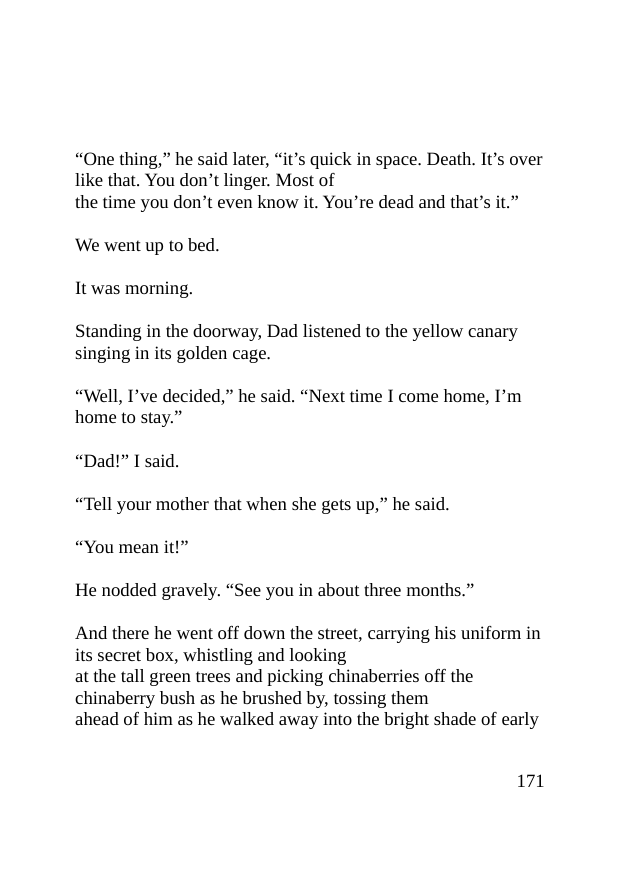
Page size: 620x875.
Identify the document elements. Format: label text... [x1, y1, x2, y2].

text “One thing,” he said later, “it’s quick in space. Death. It’s over like that. You don’t linger. Most of the time you don’t even know it. You’re dead and that’s it.” We went up to bed. It was morning. Standing in the doorway, Dad listened to the yellow canary singing in its golden cage. “Well, I’ve decided,” he said. “Next time I come home, I’m home to stay.” “Dad!” I said. “Tell your mother that when she gets up,” he said. “You mean it!” He nodded gravely. “See you in about three months.” And there he went off down the street, carrying his uniform in its secret box, whistling and looking at the tall green trees and picking chinaberries off the chinaberry bush as he brushed by, tossing them ahead of him as he walked away into the bright shade of early [75, 126, 544, 730]
